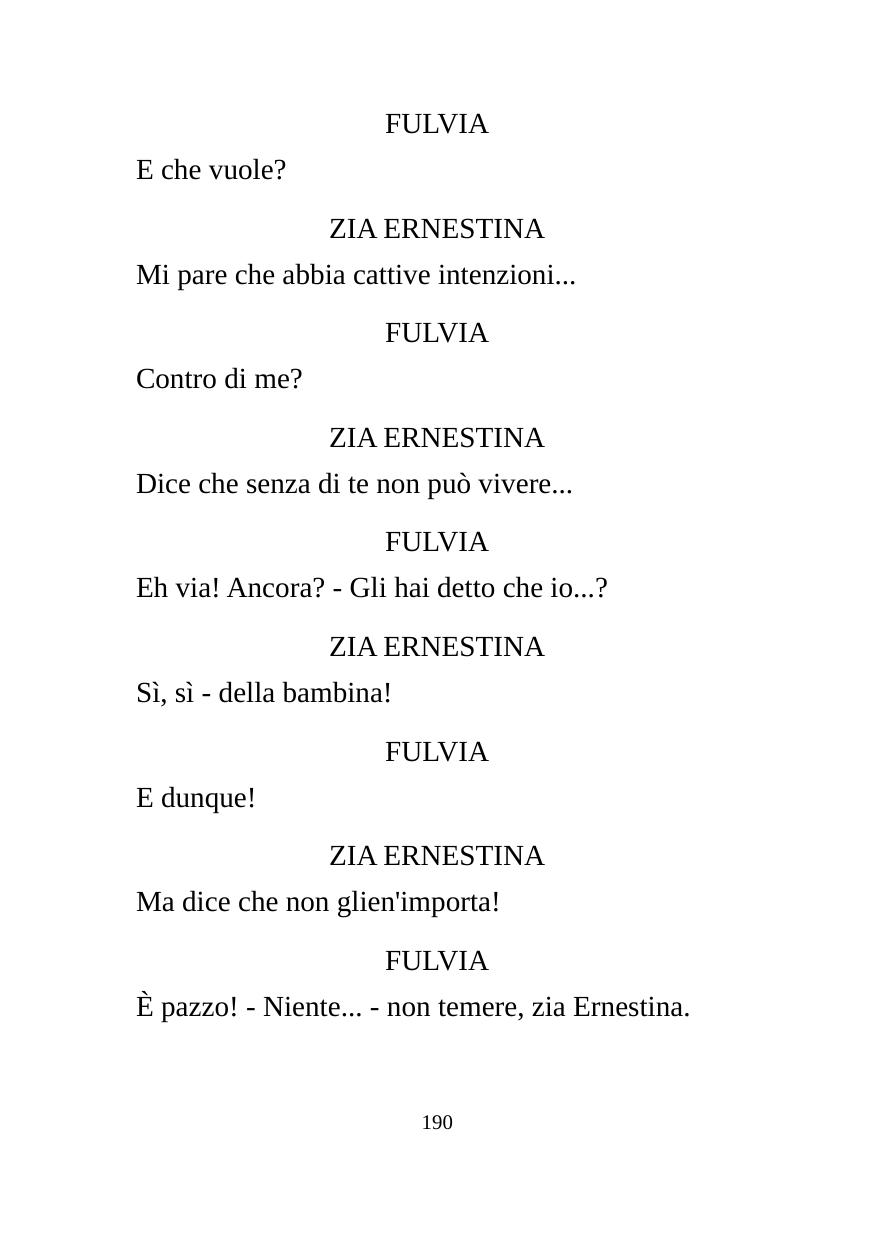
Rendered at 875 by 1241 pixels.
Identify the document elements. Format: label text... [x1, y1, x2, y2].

text È pazzo! - Niente... - non temere, zia Ernestina. [106, 989, 768, 1022]
text Dice che senza di te non può vivere... [106, 466, 768, 499]
text ZIA ERNESTINA [106, 629, 768, 663]
text ZIA ERNESTINA [106, 838, 768, 872]
text Sì, sì - della bambina! [106, 675, 768, 709]
text Eh via! Ancora? - Gli hai detto che io...? [106, 571, 768, 604]
text Ma dice che non glien'importa! [106, 884, 768, 918]
text FULVIA [106, 524, 768, 558]
text Mi pare che abbia cattive intenzioni... [106, 257, 768, 290]
text Contro di me? [106, 361, 768, 395]
text FULVIA [106, 734, 768, 767]
text FULVIA [106, 943, 768, 976]
text FULVIA [106, 106, 768, 140]
text FULVIA [106, 315, 768, 349]
text ZIA ERNESTINA [106, 420, 768, 453]
text E che vuole? [106, 152, 768, 186]
text ZIA ERNESTINA [106, 211, 768, 244]
text E dunque! [106, 780, 768, 813]
